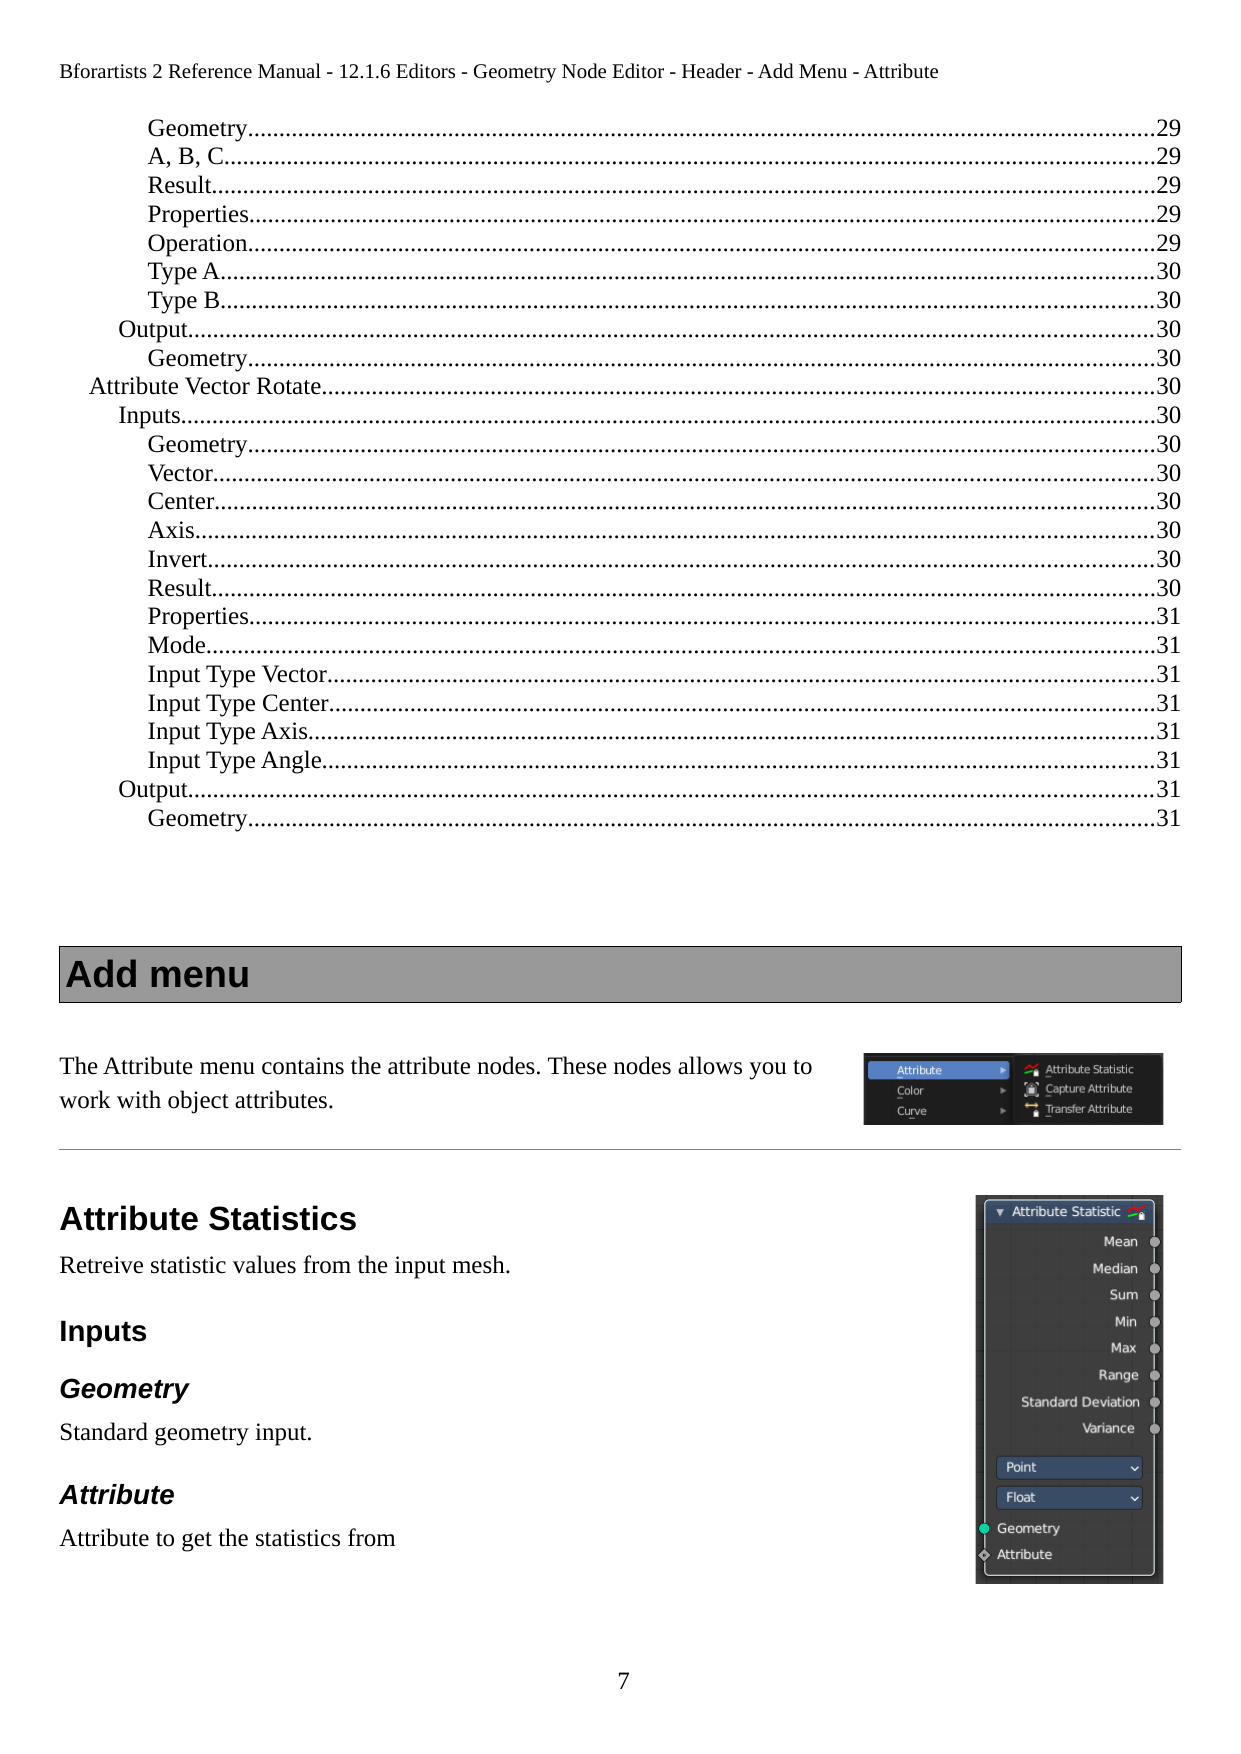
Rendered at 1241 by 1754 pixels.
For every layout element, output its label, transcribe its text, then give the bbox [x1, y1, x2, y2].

text Properties 31 [147, 601, 1181, 630]
text Result 29 [147, 170, 1181, 199]
text Geometry 29 [147, 113, 1181, 141]
subtitle [1164, 1373, 1181, 1405]
text Input Type Vector 31 [147, 659, 1181, 688]
subtitle [1164, 1314, 1181, 1348]
text Input Type Axis 31 [147, 716, 1181, 745]
subtitle Attribute [59, 1479, 975, 1511]
text Input Type Angle 31 [147, 745, 1181, 774]
text Inputs 30 [118, 400, 1181, 429]
text Geometry 31 [147, 803, 1181, 831]
text Geometry 30 [147, 343, 1181, 371]
text Axis 30 [147, 515, 1181, 544]
text Result 30 [147, 573, 1181, 601]
text Attribute to get the statistics from [59, 1523, 975, 1552]
picture [863, 1053, 1164, 1125]
subtitle Inputs [59, 1314, 975, 1348]
text Type A 30 [147, 256, 1181, 285]
picture [975, 1195, 1164, 1584]
text Standard geometry input. [59, 1417, 975, 1446]
text A, B, C 29 [147, 141, 1181, 170]
text Center 30 [147, 486, 1181, 515]
text Output 31 [118, 774, 1181, 803]
text Attribute Vector Rotate 30 [88, 371, 1181, 400]
subtitle [1164, 1199, 1181, 1238]
text Vector 30 [147, 458, 1181, 486]
text Properties 29 [147, 199, 1181, 228]
text Operation 29 [147, 228, 1181, 256]
subtitle Attribute Statistics [59, 1199, 975, 1238]
text Input Type Center 31 [147, 688, 1181, 716]
text Output 30 [118, 314, 1181, 343]
text Geometry 30 [147, 429, 1181, 458]
subtitle [1164, 1479, 1181, 1511]
text Invert 30 [147, 544, 1181, 573]
text Retreive statistic values from the input mesh. [59, 1250, 975, 1279]
table_header Add menu [60, 947, 1181, 1002]
text [1164, 1417, 1181, 1446]
text Mode 31 [147, 630, 1181, 659]
text The Attribute menu contains the attribute nodes. These nodes allows you to work with object attributes. [59, 1051, 1181, 1114]
subtitle Geometry [59, 1373, 975, 1405]
text Type B 30 [147, 285, 1181, 314]
